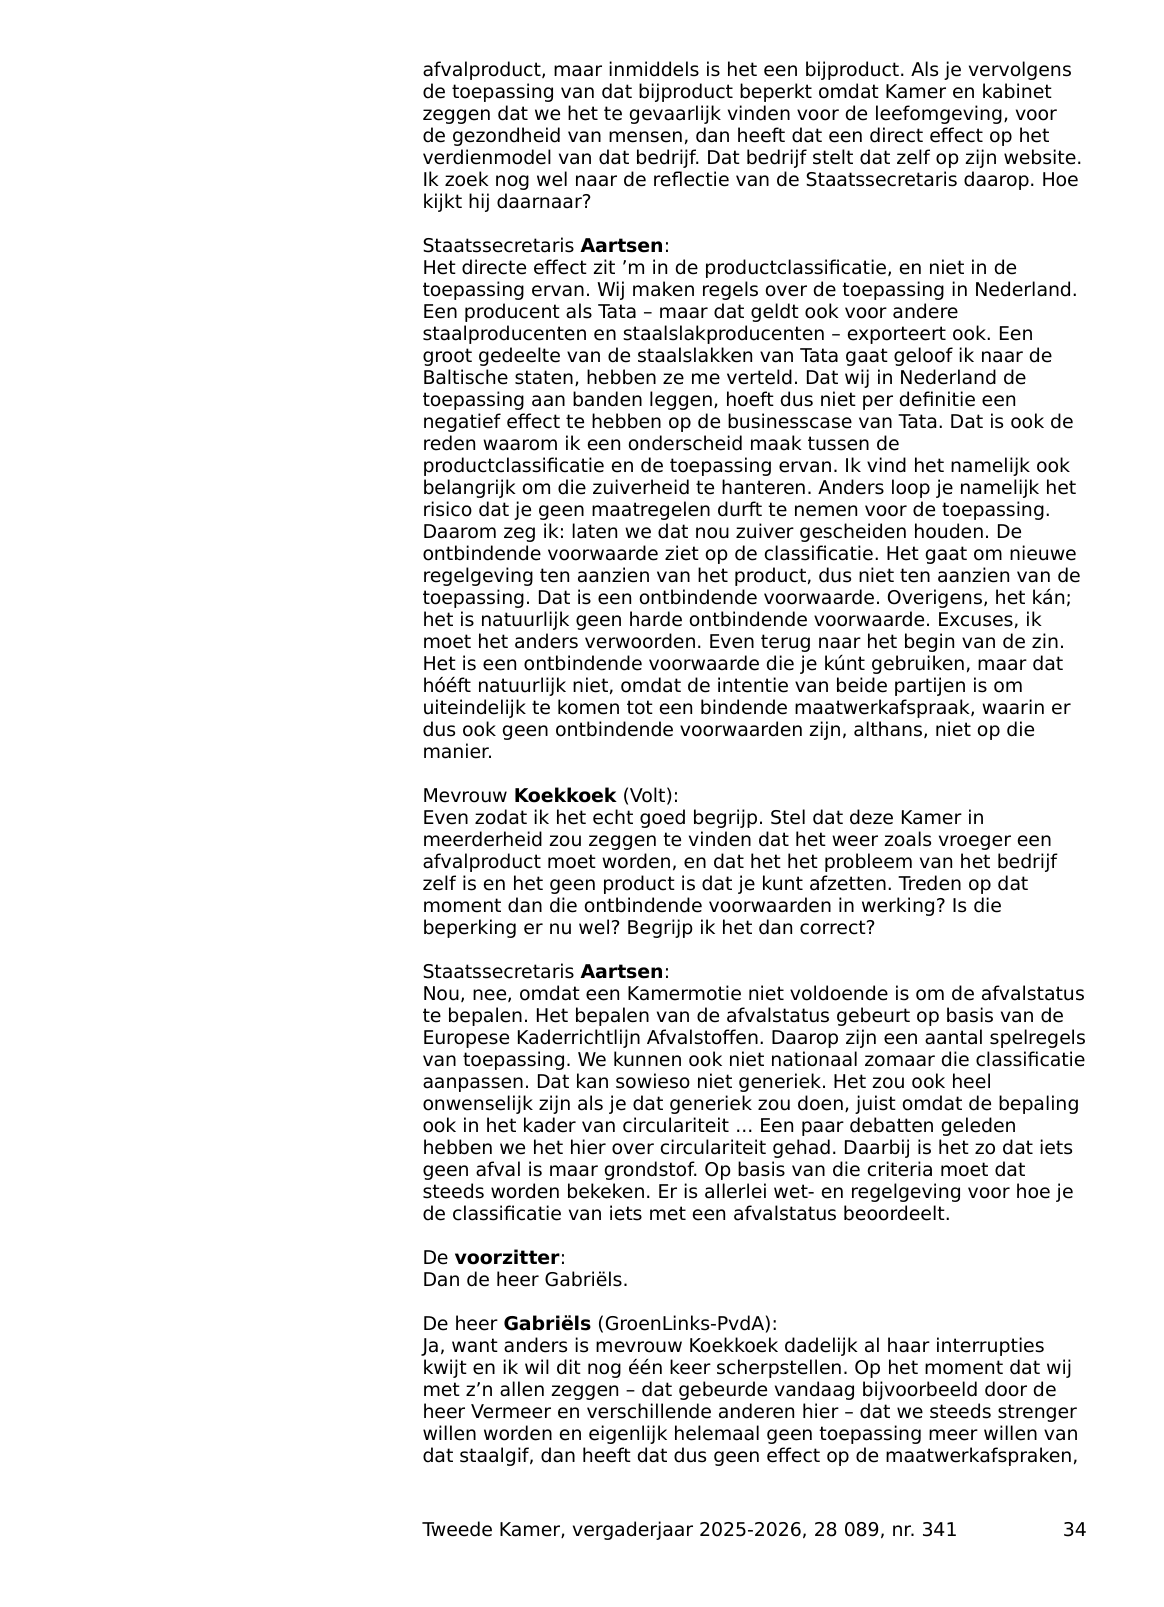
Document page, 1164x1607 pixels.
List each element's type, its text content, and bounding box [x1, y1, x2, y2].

text Staatssecretaris Aartsen: [422, 235, 1087, 257]
text De heer Gabriëls (GroenLinks-PvdA): [422, 1313, 1087, 1335]
text Nou, nee, omdat een Kamermotie niet voldoende is om de afvalstatus te bepalen. Het bepalen van de afvalstatus gebeurt op basis van de Europese Kaderrichtlijn Afvalstoffen. Daarop zijn een aantal spelregels van toepassing. We kunnen ook niet nationaal zomaar die classificatie aanpassen. Dat kan sowieso niet generiek. Het zou ook heel onwenselijk zijn als je dat generiek zou doen, juist omdat de bepaling ook in het kader van circulariteit ... Een paar debatten geleden hebben we het hier over circulariteit gehad. Daarbij is het zo dat iets geen afval is maar grondstof. Op basis van die criteria moet dat steeds worden bekeken. Er is allerlei wet- en regelgeving voor hoe je de classificatie van iets met een afvalstatus beoordeelt. [422, 983, 1087, 1224]
text Ja, want anders is mevrouw Koekkoek dadelijk al haar interrupties kwijt en ik wil dit nog één keer scherpstellen. Op het moment dat wij met z’n allen zeggen – dat gebeurde vandaag bijvoorbeeld door de heer Vermeer en verschillende anderen hier – dat we steeds strenger willen worden en eigenlijk helemaal geen toepassing meer willen van dat staalgif, dan heeft dat dus geen effect op de maatwerkafspraken, [422, 1335, 1087, 1467]
text afvalproduct, maar inmiddels is het een bijproduct. Als je vervolgens de toepassing van dat bijproduct beperkt omdat Kamer en kabinet zeggen dat we het te gevaarlijk vinden voor de leefomgeving, voor de gezondheid van mensen, dan heeft dat een direct effect op het verdienmodel van dat bedrijf. Dat bedrijf stelt dat zelf op zijn website. Ik zoek nog wel naar de reflectie van de Staatssecretaris daarop. Hoe kijkt hij daarnaar? [422, 59, 1087, 213]
text Het directe effect zit ’m in de productclassificatie, en niet in de toepassing ervan. Wij maken regels over de toepassing in Nederland. Een producent als Tata – maar dat geldt ook voor andere staalproducenten en staalslakproducenten – exporteert ook. Een groot gedeelte van de staalslakken van Tata gaat geloof ik naar de Baltische staten, hebben ze me verteld. Dat wij in Nederland de toepassing aan banden leggen, hoeft dus niet per definitie een negatief effect te hebben op de businesscase van Tata. Dat is ook de reden waarom ik een onderscheid maak tussen de productclassificatie en de toepassing ervan. Ik vind het namelijk ook belangrijk om die zuiverheid te hanteren. Anders loop je namelijk het risico dat je geen maatregelen durft te nemen voor de toepassing. Daarom zeg ik: laten we dat nou zuiver gescheiden houden. De ontbindende voorwaarde ziet op de classificatie. Het gaat om nieuwe regelgeving ten aanzien van het product, dus niet ten aanzien van de toepassing. Dat is een ontbindende voorwaarde. Overigens, het kán; het is natuurlijk geen harde ontbindende voorwaarde. Excuses, ik moet het anders verwoorden. Even terug naar het begin van de zin. Het is een ontbindende voorwaarde die je kúnt gebruiken, maar dat hóéft natuurlijk niet, omdat de intentie van beide partijen is om uiteindelijk te komen tot een bindende maatwerkafspraak, waarin er dus ook geen ontbindende voorwaarden zijn, althans, niet op die manier. [422, 257, 1087, 763]
text Even zodat ik het echt goed begrijp. Stel dat deze Kamer in meerderheid zou zeggen te vinden dat het weer zoals vroeger een afvalproduct moet worden, en dat het het probleem van het bedrijf zelf is en het geen product is dat je kunt afzetten. Treden op dat moment dan die ontbindende voorwaarden in werking? Is die beperking er nu wel? Begrijp ik het dan correct? [422, 807, 1087, 939]
text De voorzitter: [422, 1247, 1087, 1269]
text Mevrouw Koekkoek (Volt): [422, 785, 1087, 807]
text Dan de heer Gabriëls. [422, 1269, 1087, 1291]
text Staatssecretaris Aartsen: [422, 961, 1087, 983]
